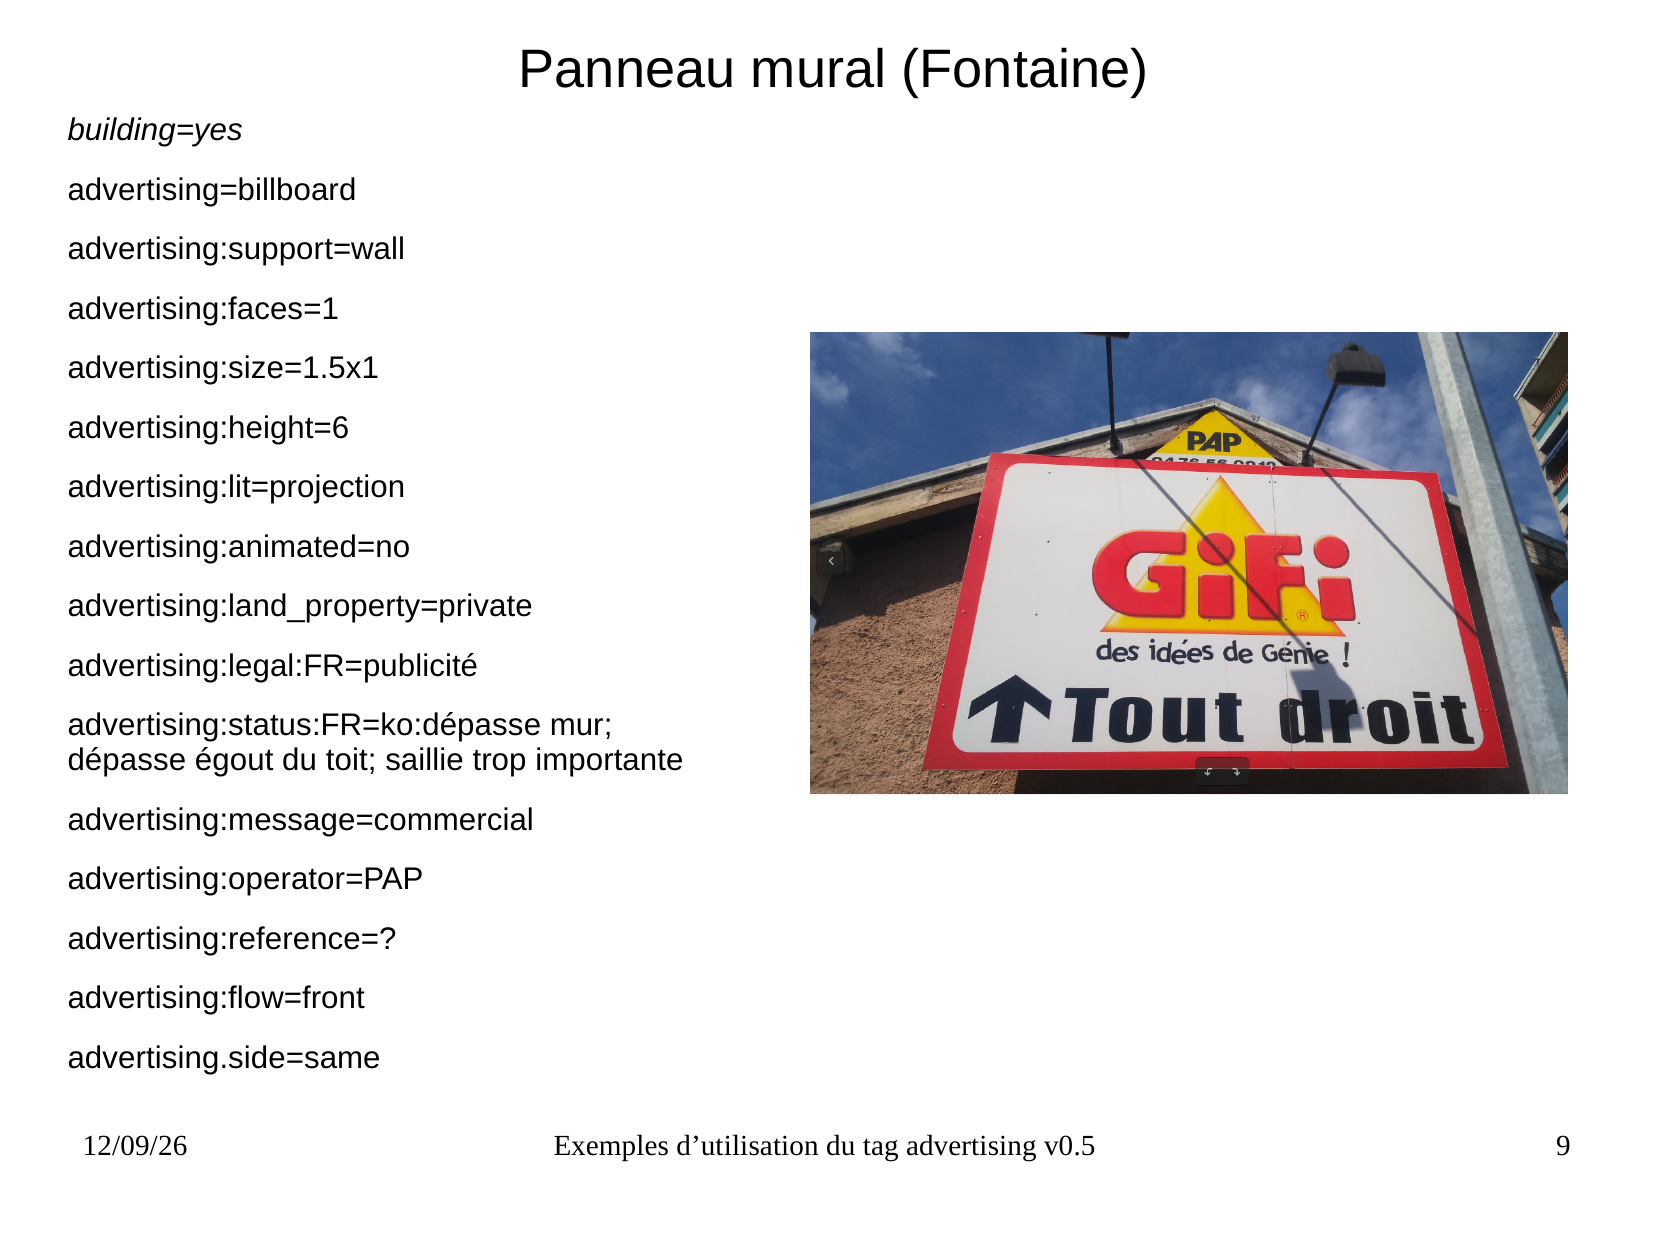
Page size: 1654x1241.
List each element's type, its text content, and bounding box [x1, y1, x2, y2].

picture [810, 332, 1568, 796]
title Panneau mural (Fontaine) [90, 17, 1579, 121]
text_box building=yes advertising=billboard advertising:support=wall advertising:faces=1 advertising:size=1.5x1 advertising:height=6 advertising:lit=projection advertising:animated=no advertising:land_property=private advertising:legal:FR=publicité advertising:status:FR=ko:dépasse mur; dépasse égout du toit; saillie trop importante advertising:message=commercial advertising:operator=PAP advertising:reference=? advertising:flow=front advertising.side=same [52, 105, 751, 1142]
